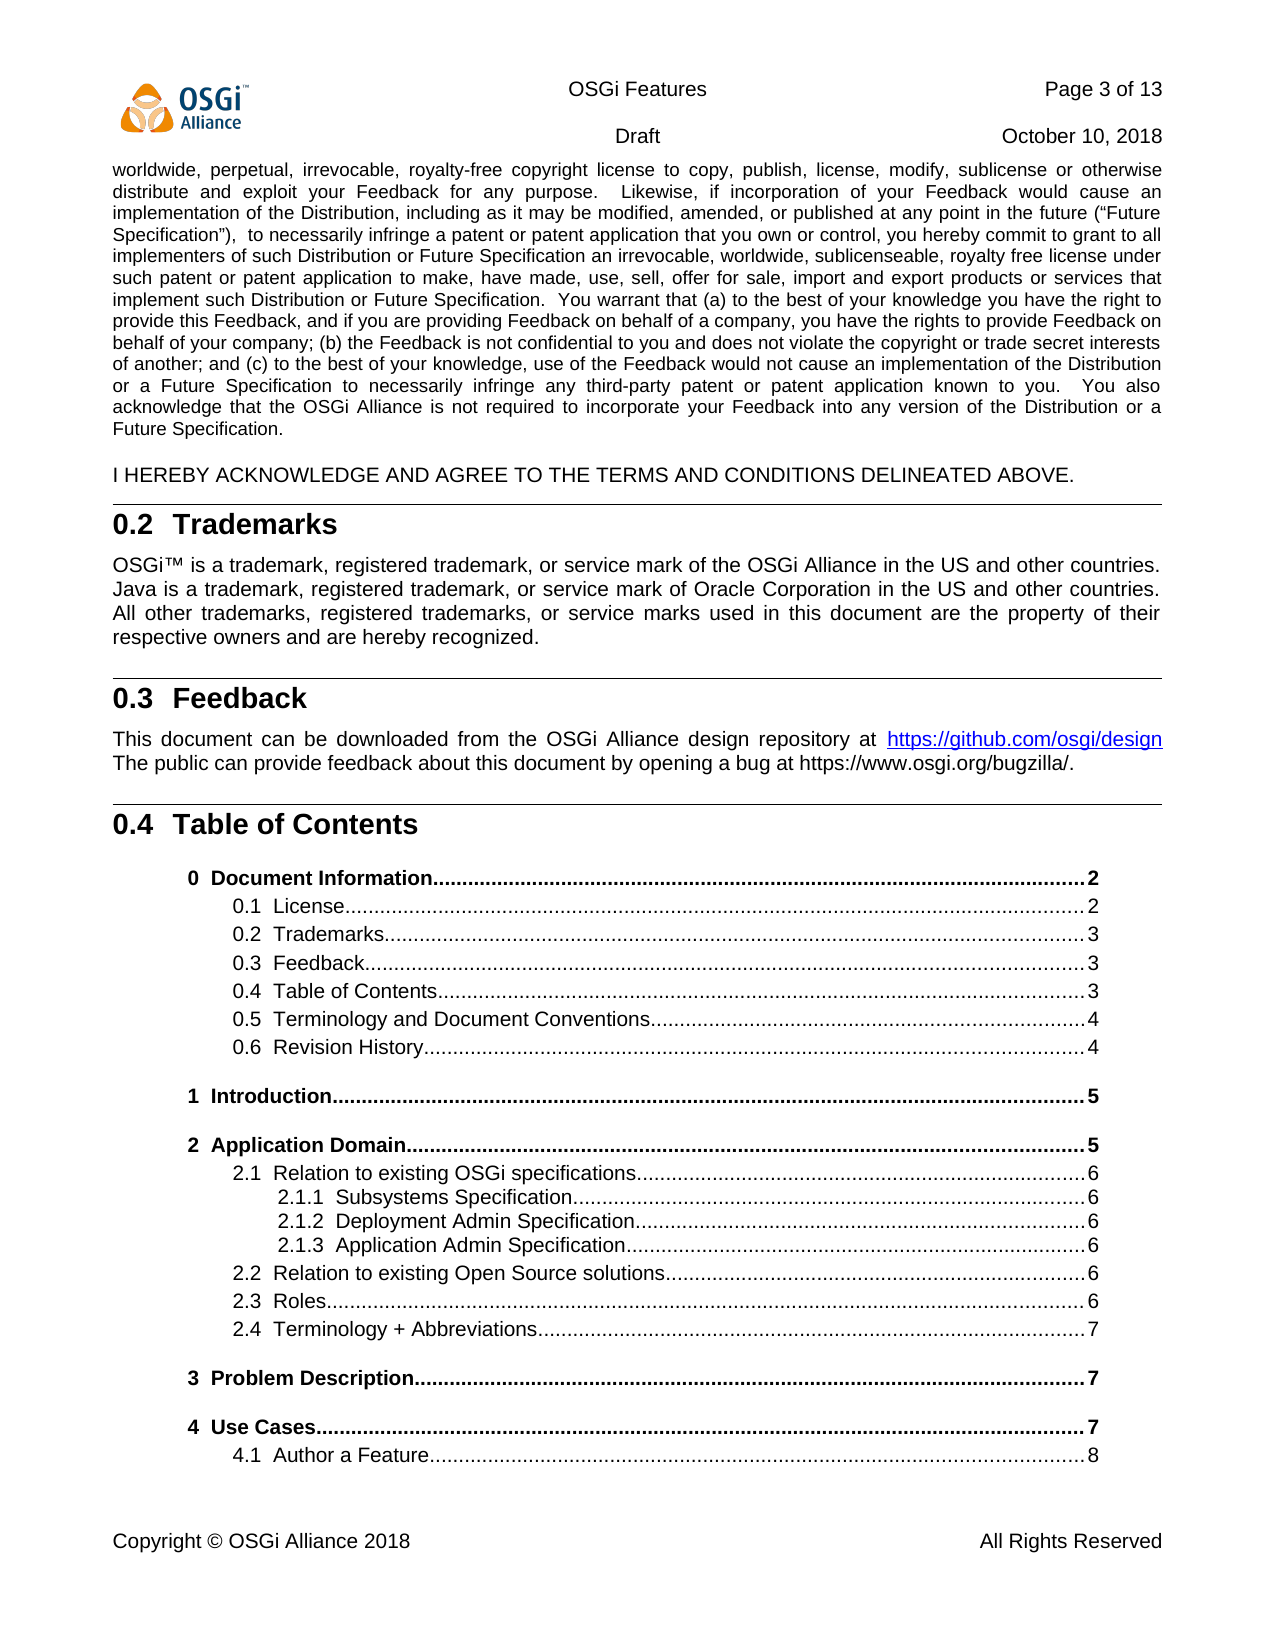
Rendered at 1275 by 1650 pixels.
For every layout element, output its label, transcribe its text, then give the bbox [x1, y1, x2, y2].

subtitle Feedback [112, 679, 1162, 715]
text 4.1 Author a Feature 8 [232, 1443, 1162, 1467]
text 0.4 Table of Contents 3 [232, 978, 1162, 1002]
text 4 Use Cases 7 [187, 1415, 1162, 1439]
text 2.1.1 Subsystems Specification 6 [277, 1185, 1162, 1209]
text I HEREBY ACKNOWLEDGE AND AGREE TO THE TERMS AND CONDITIONS DELINEATED ABOVE. [112, 463, 1162, 487]
text 2.1 Relation to existing OSGi specifications 6 [232, 1161, 1162, 1185]
subtitle Table of Contents [112, 805, 1162, 841]
subtitle Trademarks [112, 505, 1162, 541]
text worldwide, perpetual, irrevocable, royalty-free copyright license to copy, publish, license, modify, sublicense or otherwise distribute and exploit your Feedback for any purpose. Likewise, if incorporation of your Feedback would cause an implementation of the Distribution, including as it may be modified, amended, or published at any point in the future (“Future Specification”), to necessarily infringe a patent or patent application that you own or control, you hereby commit to grant to all implementers of such Distribution or Future Specification an irrevocable, worldwide, sublicenseable, royalty free license under such patent or patent application to make, have made, use, sell, offer for sale, import and export products or services that implement such Distribution or Future Specification. You warrant that (a) to the best of your knowledge you have the right to provide this Feedback, and if you are providing Feedback on behalf of a company, you have the rights to provide Feedback on behalf of your company; (b) the Feedback is not confidential to you and does not violate the copyright or trade secret interests of another; and (c) to the best of your knowledge, use of the Feedback would not cause an implementation of the Distribution or a Future Specification to necessarily infringe any third-party patent or patent application known to you. You also acknowledge that the OSGi Alliance is not required to incorporate your Feedback into any version of the Distribution or a Future Specification. [112, 159, 1162, 439]
text 2.1.3 Application Admin Specification 6 [277, 1233, 1162, 1257]
text 2.3 Roles 6 [232, 1289, 1162, 1313]
text 0.3 Feedback 3 [232, 950, 1162, 974]
text This document can be downloaded from the OSGi Alliance design repository at https://github.com/osgi/design The public can provide feedback about this document by opening a bug at https://www.osgi.org/bugzilla/. [112, 727, 1162, 775]
text 2.1.2 Deployment Admin Specification 6 [277, 1209, 1162, 1233]
picture [113, 76, 257, 140]
text 2 Application Domain 5 [187, 1133, 1162, 1157]
text 1 Introduction 5 [187, 1084, 1162, 1108]
text 3 Problem Description 7 [187, 1366, 1162, 1390]
text 0.2 Trademarks 3 [232, 922, 1162, 946]
text 0.5 Terminology and Document Conventions 4 [232, 1007, 1162, 1031]
text 2.2 Relation to existing Open Source solutions 6 [232, 1261, 1162, 1285]
text 0.6 Revision History 4 [232, 1035, 1162, 1059]
text 0 Document Information 2 [187, 866, 1162, 890]
text 0.1 License 2 [232, 894, 1162, 918]
text OSGi™ is a trademark, registered trademark, or service mark of the OSGi Alliance in the US and other countries. Java is a trademark, registered trademark, or service mark of Oracle Corporation in the US and other countries. All other trademarks, registered trademarks, or service marks used in this document are the property of their respective owners and are hereby recognized. [112, 553, 1162, 649]
text 2.4 Terminology + Abbreviations 7 [232, 1317, 1162, 1341]
